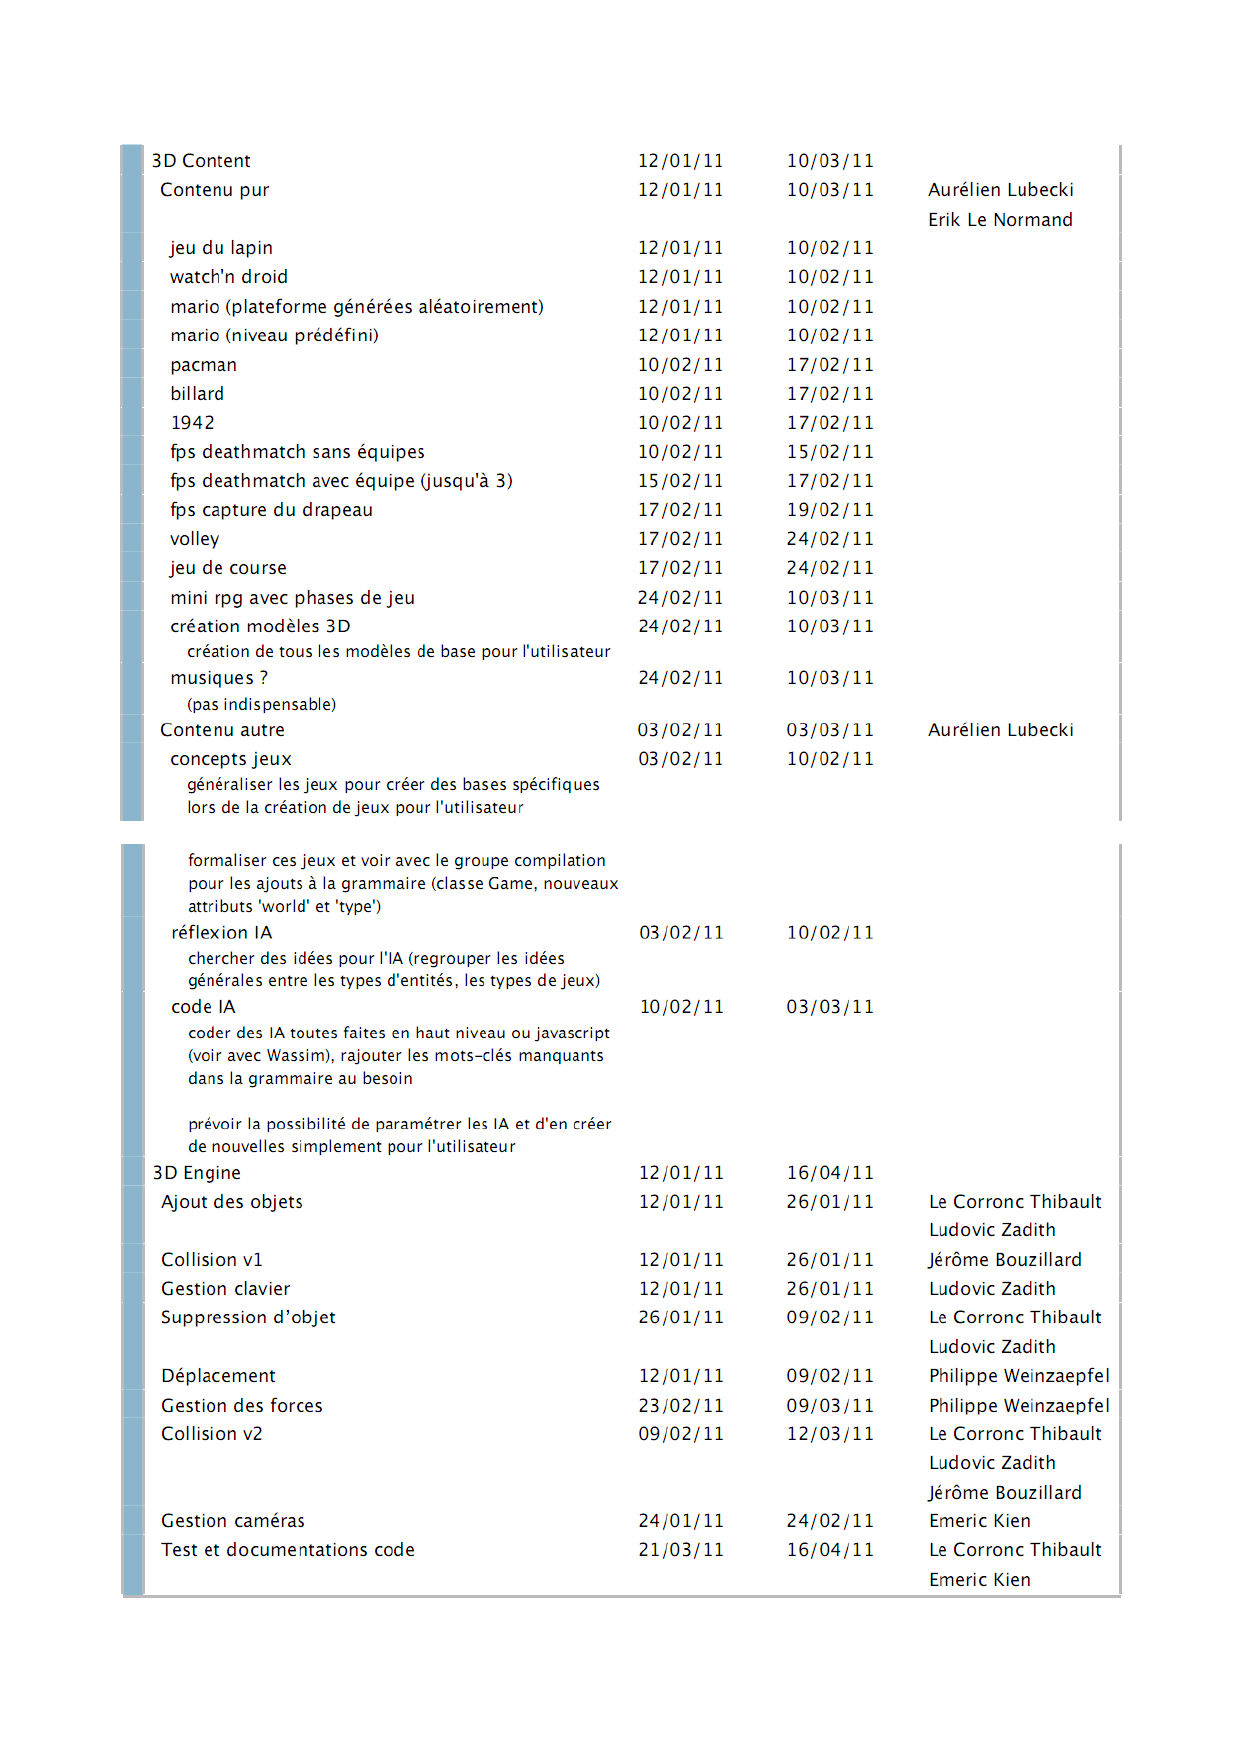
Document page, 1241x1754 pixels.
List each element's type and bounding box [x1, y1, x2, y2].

picture [118, 142, 1123, 821]
picture [118, 844, 1123, 1602]
